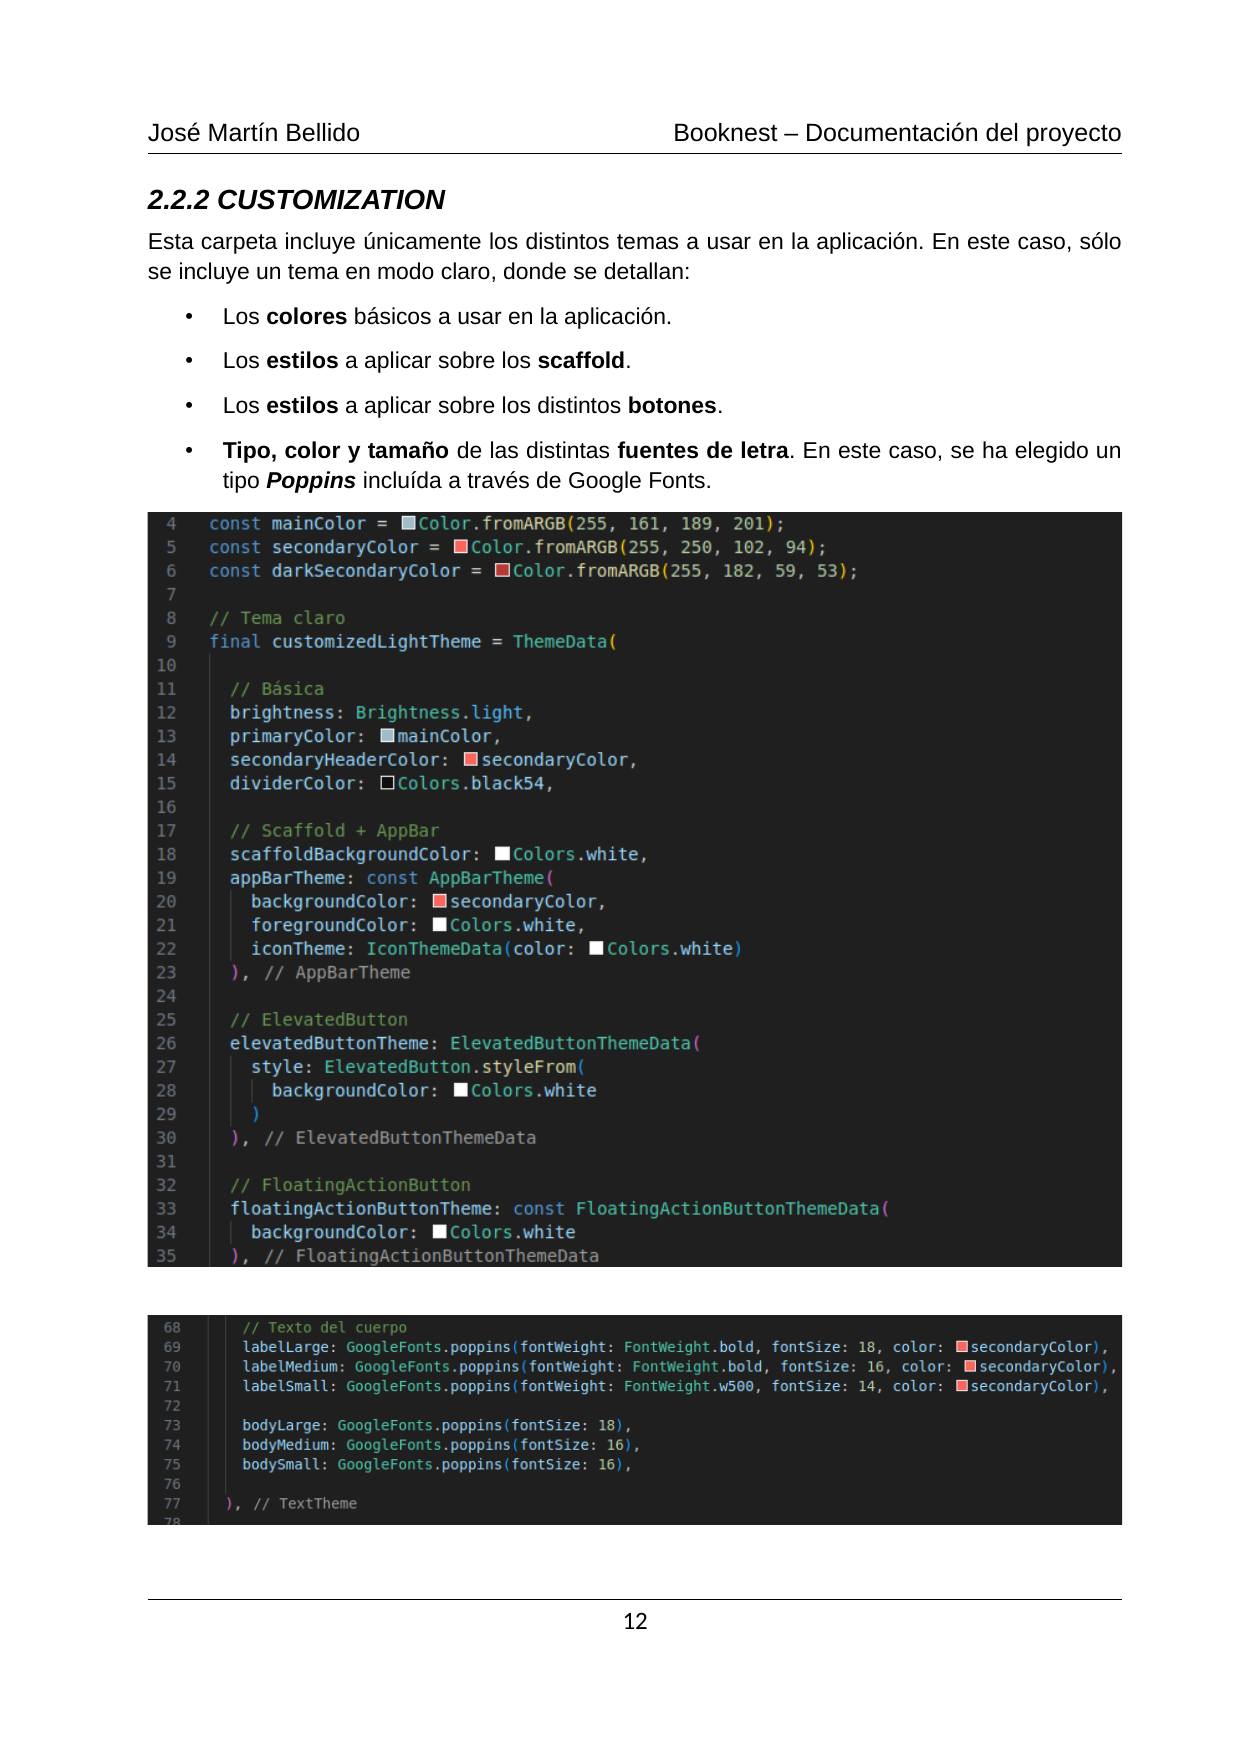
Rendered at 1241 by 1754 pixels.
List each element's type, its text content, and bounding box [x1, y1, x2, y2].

list Los colores básicos a usar en la aplicación. [185, 303, 1122, 329]
text Esta carpeta incluye únicamente los distintos temas a usar en la aplicación. En este caso, sólo se incluye un tema en modo claro, donde se detallan: [148, 228, 1122, 284]
subtitle 2.2.2 Customization [148, 183, 1122, 215]
list Los estilos a aplicar sobre los scaffold. [185, 347, 1122, 374]
picture [147, 512, 1123, 1267]
list Los estilos a aplicar sobre los distintos botones. [185, 392, 1122, 419]
picture [147, 1315, 1123, 1525]
list Tipo, color y tamaño de las distintas fuentes de letra. En este caso, se ha elegido un tipo Poppins incluída a través de Google Fonts. [185, 437, 1122, 494]
